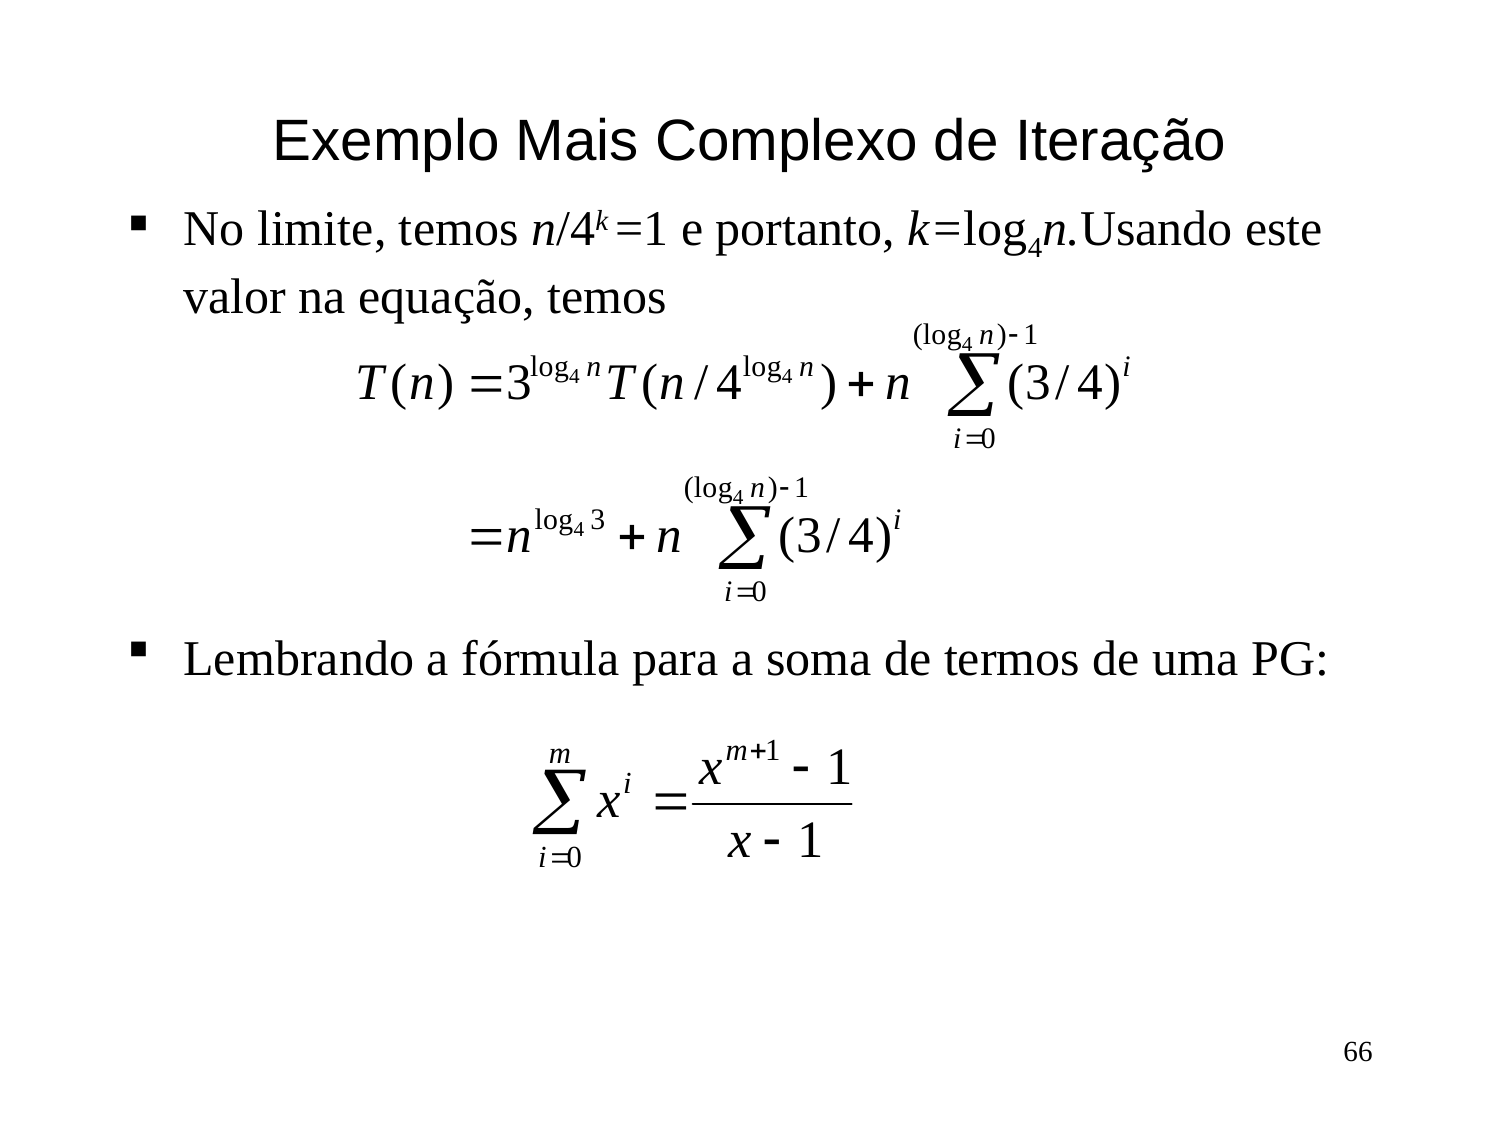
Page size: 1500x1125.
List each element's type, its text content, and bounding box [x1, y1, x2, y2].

title Exemplo Mais Complexo de Iteração [112, 99, 1388, 175]
chart [350, 312, 1144, 612]
chart [525, 725, 863, 879]
list No limite, temos n/4k =1 e portanto, k=log4n.Usando este valor na equação, temos Lembrando a fórmula para a soma de termos de uma PG: [112, 187, 1388, 1000]
